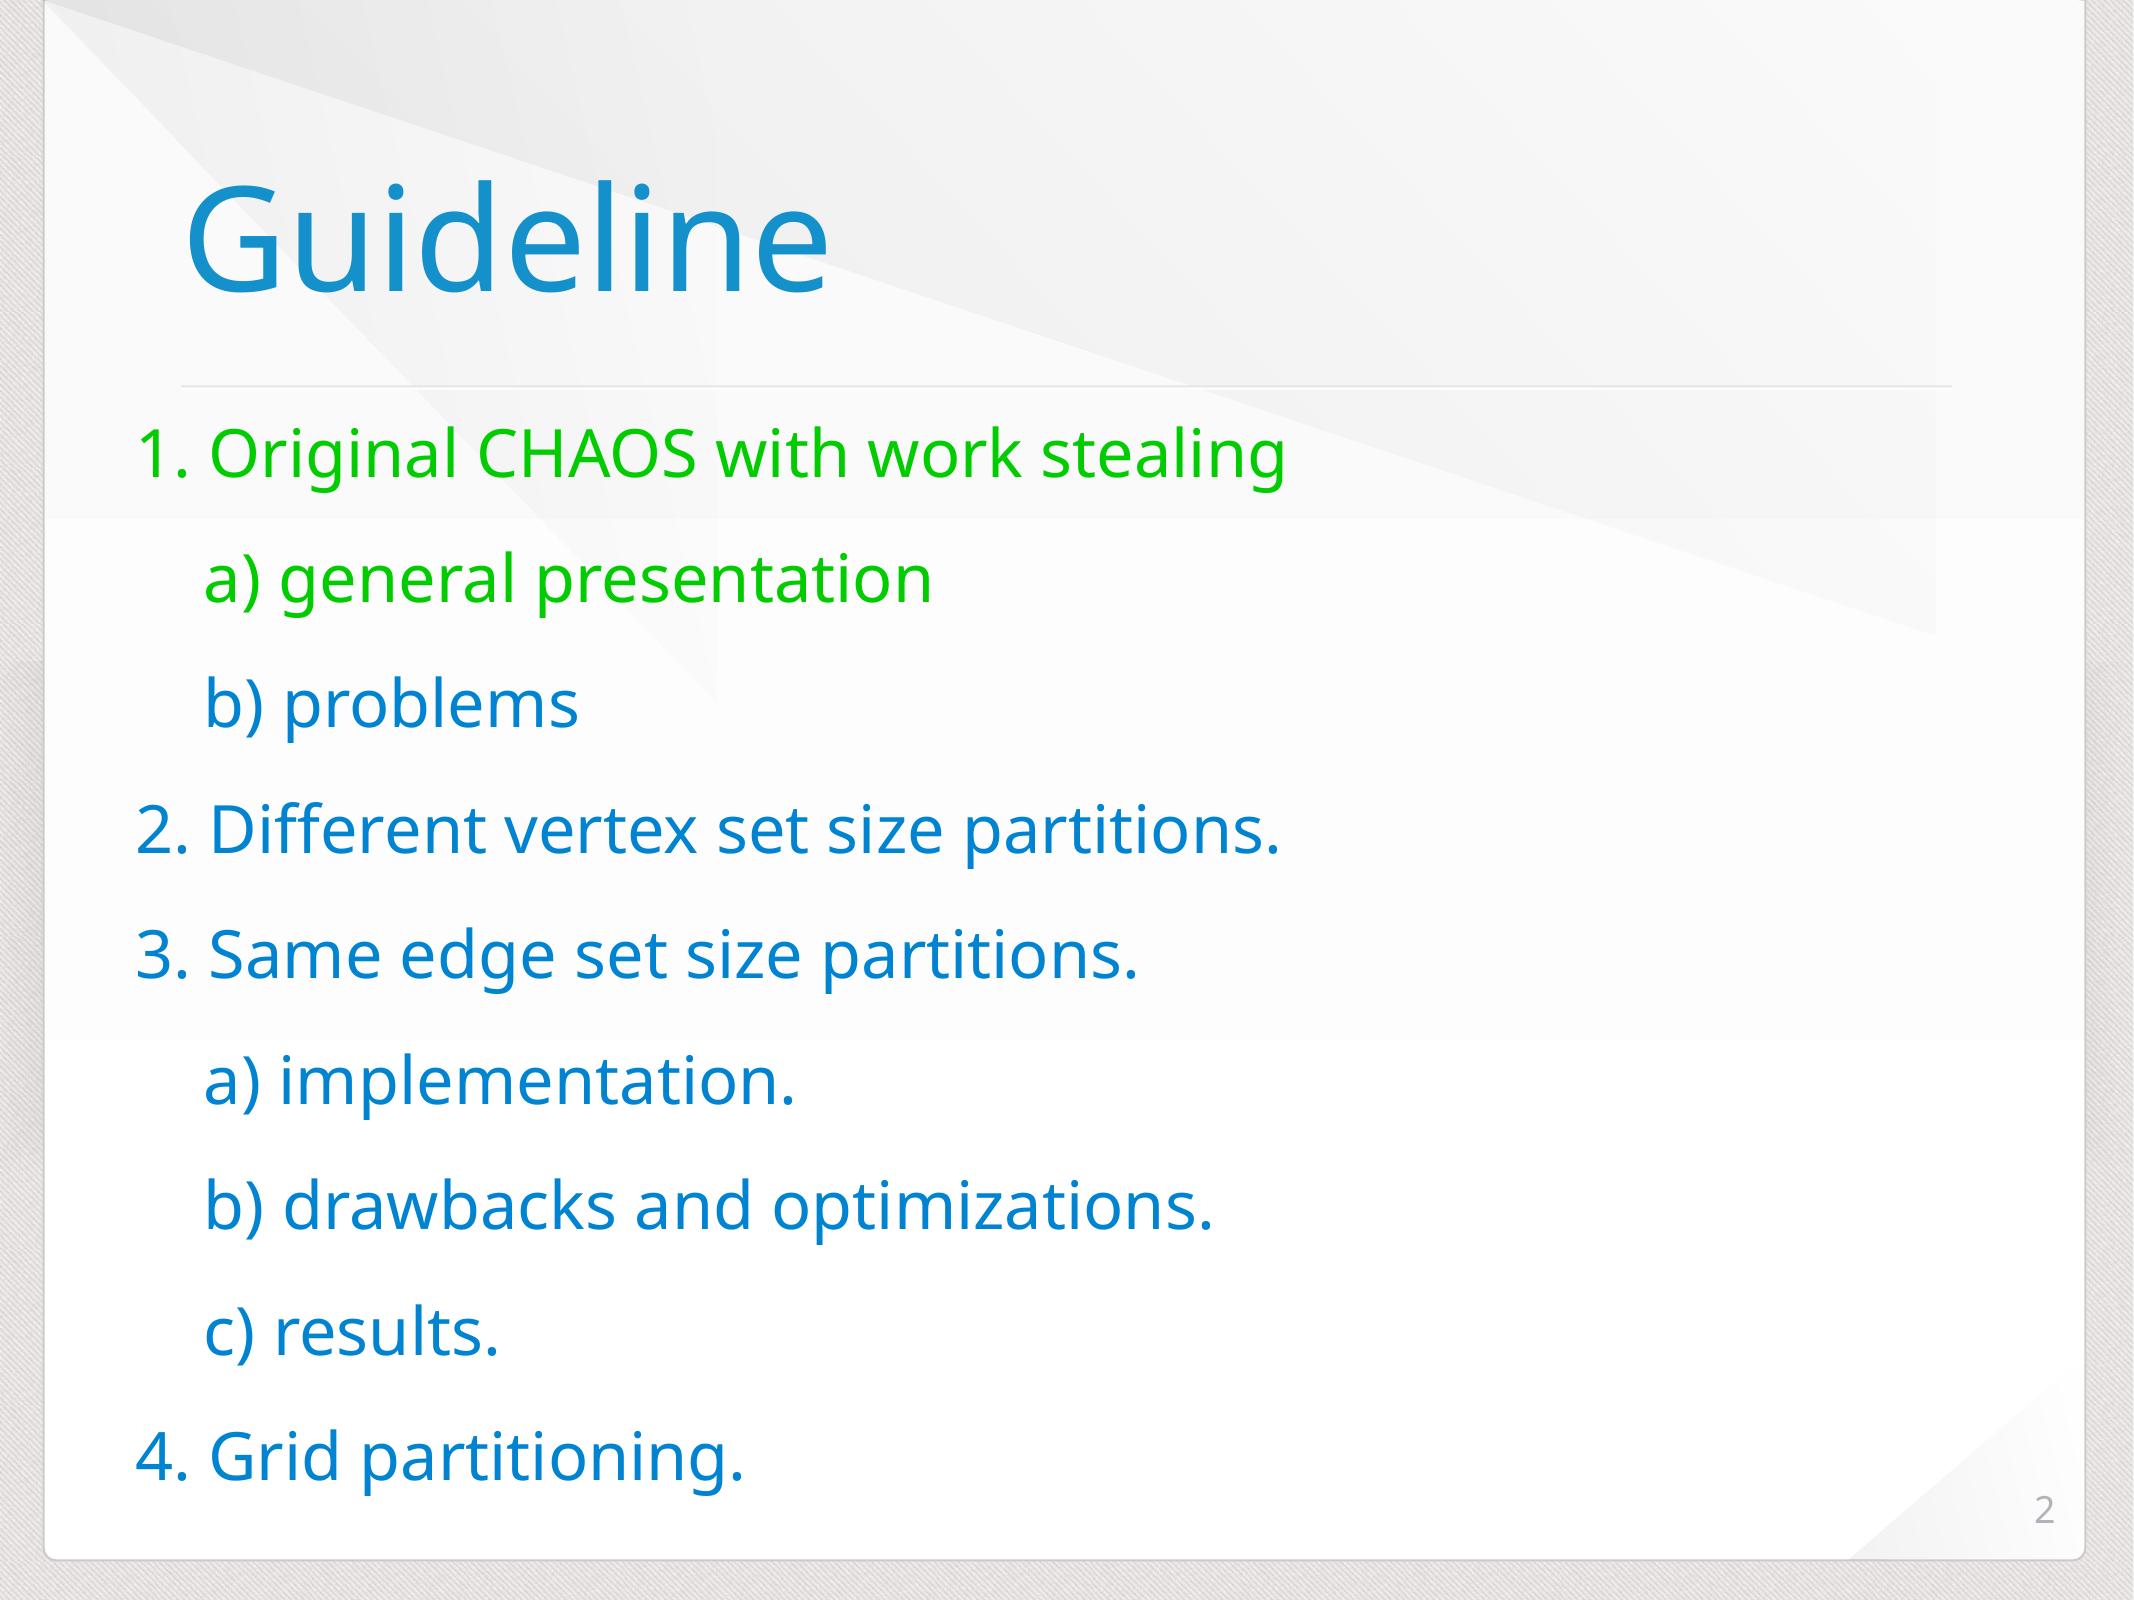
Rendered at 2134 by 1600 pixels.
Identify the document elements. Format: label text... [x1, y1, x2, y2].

slide_number [1909, 1476, 2071, 1548]
list 1. Original CHAOS with work stealing a) general presentation b) problems 2. Different vertex set size partitions. 3. Same edge set size partitions. a) implementation. b) drawbacks and optimizations. c) results. 4. Grid partitioning. [135, 285, 1453, 1244]
title Guideline [181, 145, 1953, 355]
picture [0, 0, 2134, 1600]
